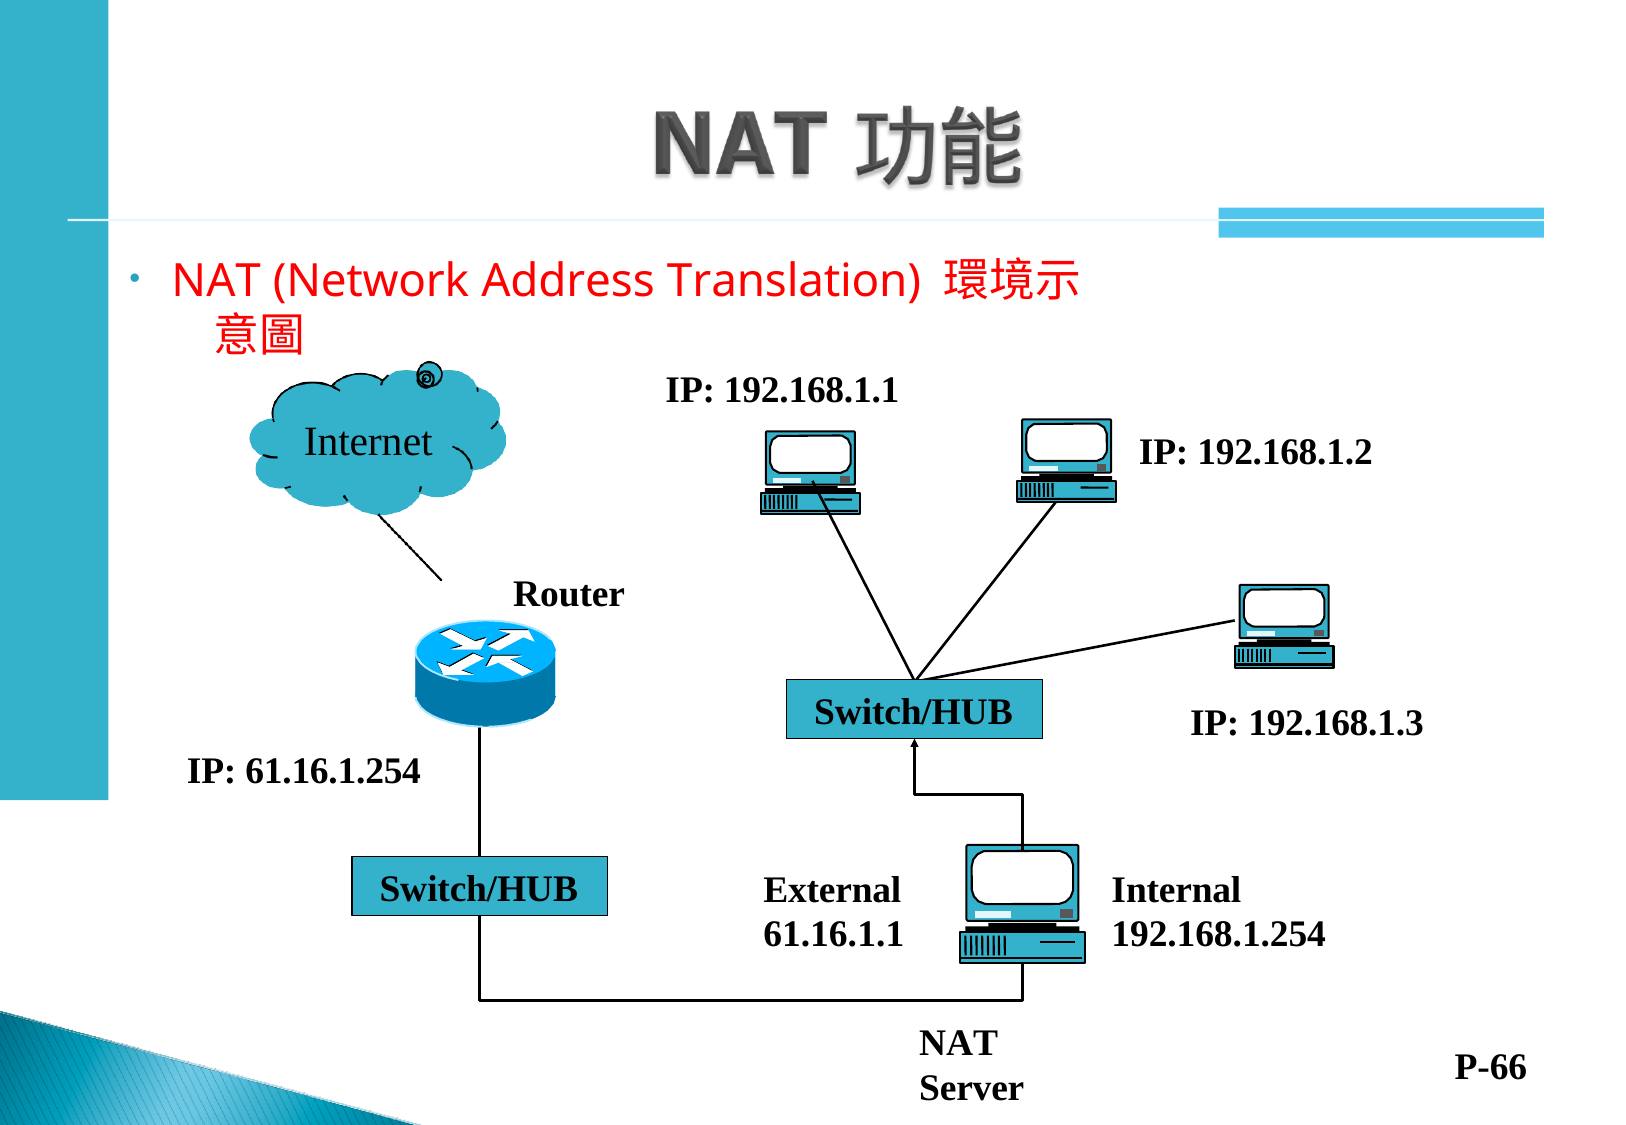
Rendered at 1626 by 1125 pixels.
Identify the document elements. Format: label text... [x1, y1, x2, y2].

text_box P-66 [1452, 1042, 1532, 1090]
text_box [353, 857, 607, 915]
text_box [764, 485, 816, 492]
text_box [1236, 647, 1332, 663]
text_box [965, 922, 1080, 931]
text_box IP: 192.168.1.1 [663, 364, 906, 412]
text_box NAT (Network Address Translation) 環境示意圖 [125, 250, 1123, 308]
text_box IP: 61.16.1.254 [184, 746, 427, 794]
text_box IP: 192.168.1.2 [1136, 427, 1379, 475]
text_box [248, 361, 507, 622]
text_box [798, 494, 824, 509]
text_box Internet [301, 413, 436, 466]
text_box External [761, 865, 906, 909]
text_box [1021, 473, 1113, 480]
text_box NAT Server [917, 1017, 1113, 1065]
text_box [1018, 482, 1115, 497]
text_box [822, 494, 859, 513]
text_box [968, 846, 1077, 919]
text_box [1024, 421, 1110, 471]
text_box [639, 81, 1032, 203]
text_box [767, 433, 853, 483]
text_box [973, 852, 1072, 903]
text_box [787, 680, 1042, 747]
text_box Internal 192.168.1.254 [1109, 866, 1330, 955]
text_box [1241, 586, 1327, 637]
text_box [415, 622, 556, 727]
text_box IP: 192.168.1.3 [1187, 697, 1430, 745]
text_box [961, 933, 1084, 962]
text_box [1238, 639, 1330, 645]
text_box Switch/HUB [812, 686, 1017, 734]
text_box [817, 485, 856, 492]
text_box 61.16.1.1 [761, 909, 907, 957]
text_box Switch/HUB [377, 863, 582, 911]
text_box Router [511, 568, 628, 616]
